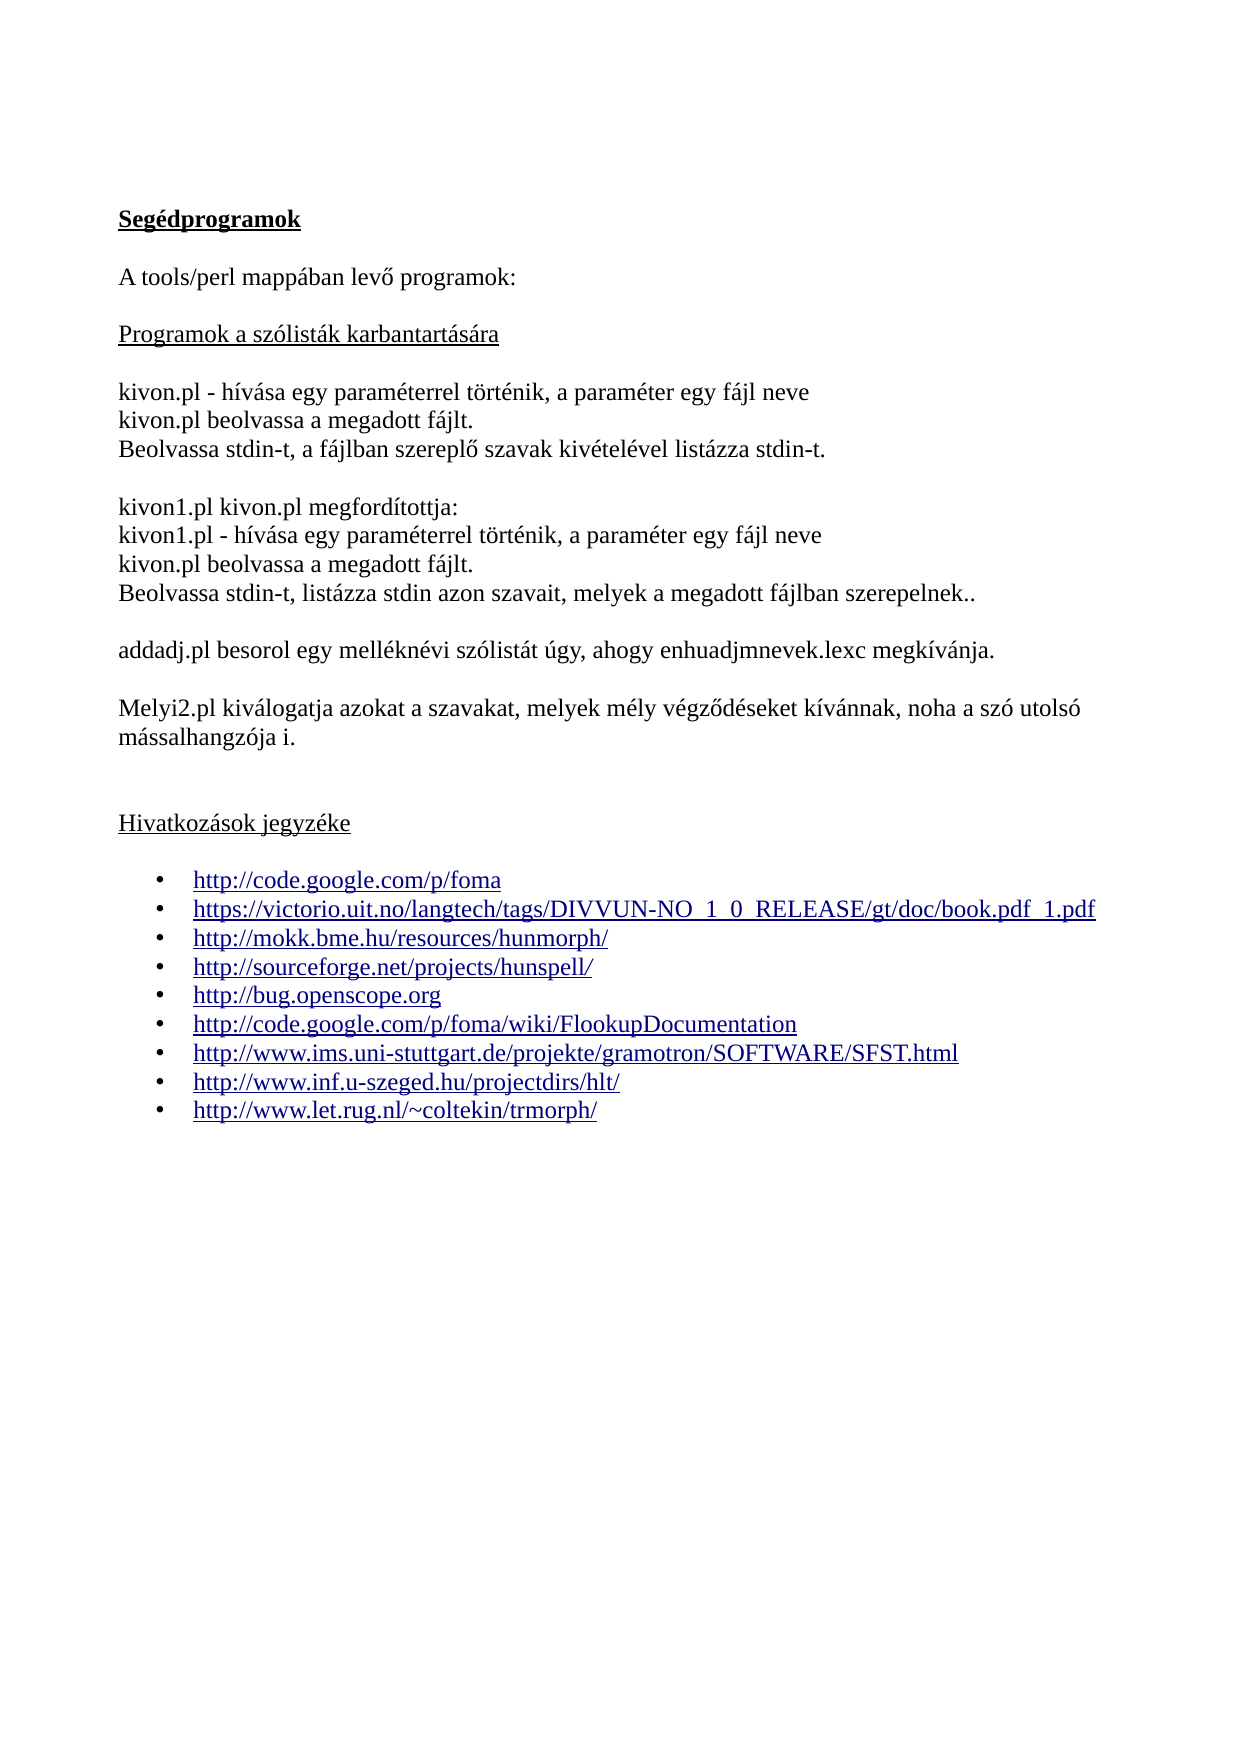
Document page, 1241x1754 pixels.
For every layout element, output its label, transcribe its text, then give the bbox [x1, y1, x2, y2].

text kivon1.pl kivon.pl megfordítottja: [118, 492, 1122, 521]
list http://www.let.rug.nl/~coltekin/trmorph/ [156, 1096, 1122, 1124]
list https://victorio.uit.no/langtech/tags/DIVVUN-NO_1_0_RELEASE/gt/doc/book.pdf_1.pdf [156, 894, 1122, 923]
text Beolvassa stdin-t, listázza stdin azon szavait, melyek a megadott fájlban szerepelnek.. [118, 578, 1122, 607]
text Beolvassa stdin-t, a fájlban szereplő szavak kivételével listázza stdin-t. [118, 434, 1122, 463]
text Segédprogramok [118, 204, 1122, 233]
text addadj.pl besorol egy melléknévi szólistát úgy, ahogy enhuadjmnevek.lexc megkívánja. [118, 636, 1122, 664]
text kivon.pl beolvassa a megadott fájlt. [118, 406, 1122, 434]
text kivon.pl - hívása egy paraméterrel történik, a paraméter egy fájl neve [118, 377, 1122, 406]
list http://code.google.com/p/foma [156, 866, 1122, 894]
list http://www.inf.u-szeged.hu/projectdirs/hlt/ [156, 1067, 1122, 1096]
list http://www.ims.uni-stuttgart.de/projekte/gramotron/SOFTWARE/SFST.html [156, 1038, 1122, 1067]
list http://code.google.com/p/foma/wiki/FlookupDocumentation [156, 1009, 1122, 1038]
text Melyi2.pl kiválogatja azokat a szavakat, melyek mély végződéseket kívánnak, noha a szó utolsó mássalhangzója i. [118, 693, 1122, 751]
text Hivatkozások jegyzéke [118, 808, 1122, 837]
text Programok a szólisták karbantartására [118, 319, 1122, 348]
list http://mokk.bme.hu/resources/hunmorph/ [156, 923, 1122, 952]
list http://sourceforge.net/projects/hunspell/ [156, 952, 1122, 981]
list http://bug.openscope.org [156, 981, 1122, 1009]
text kivon1.pl - hívása egy paraméterrel történik, a paraméter egy fájl neve [118, 521, 1122, 549]
text A tools/perl mappában levő programok: [118, 262, 1122, 291]
text kivon.pl beolvassa a megadott fájlt. [118, 549, 1122, 578]
